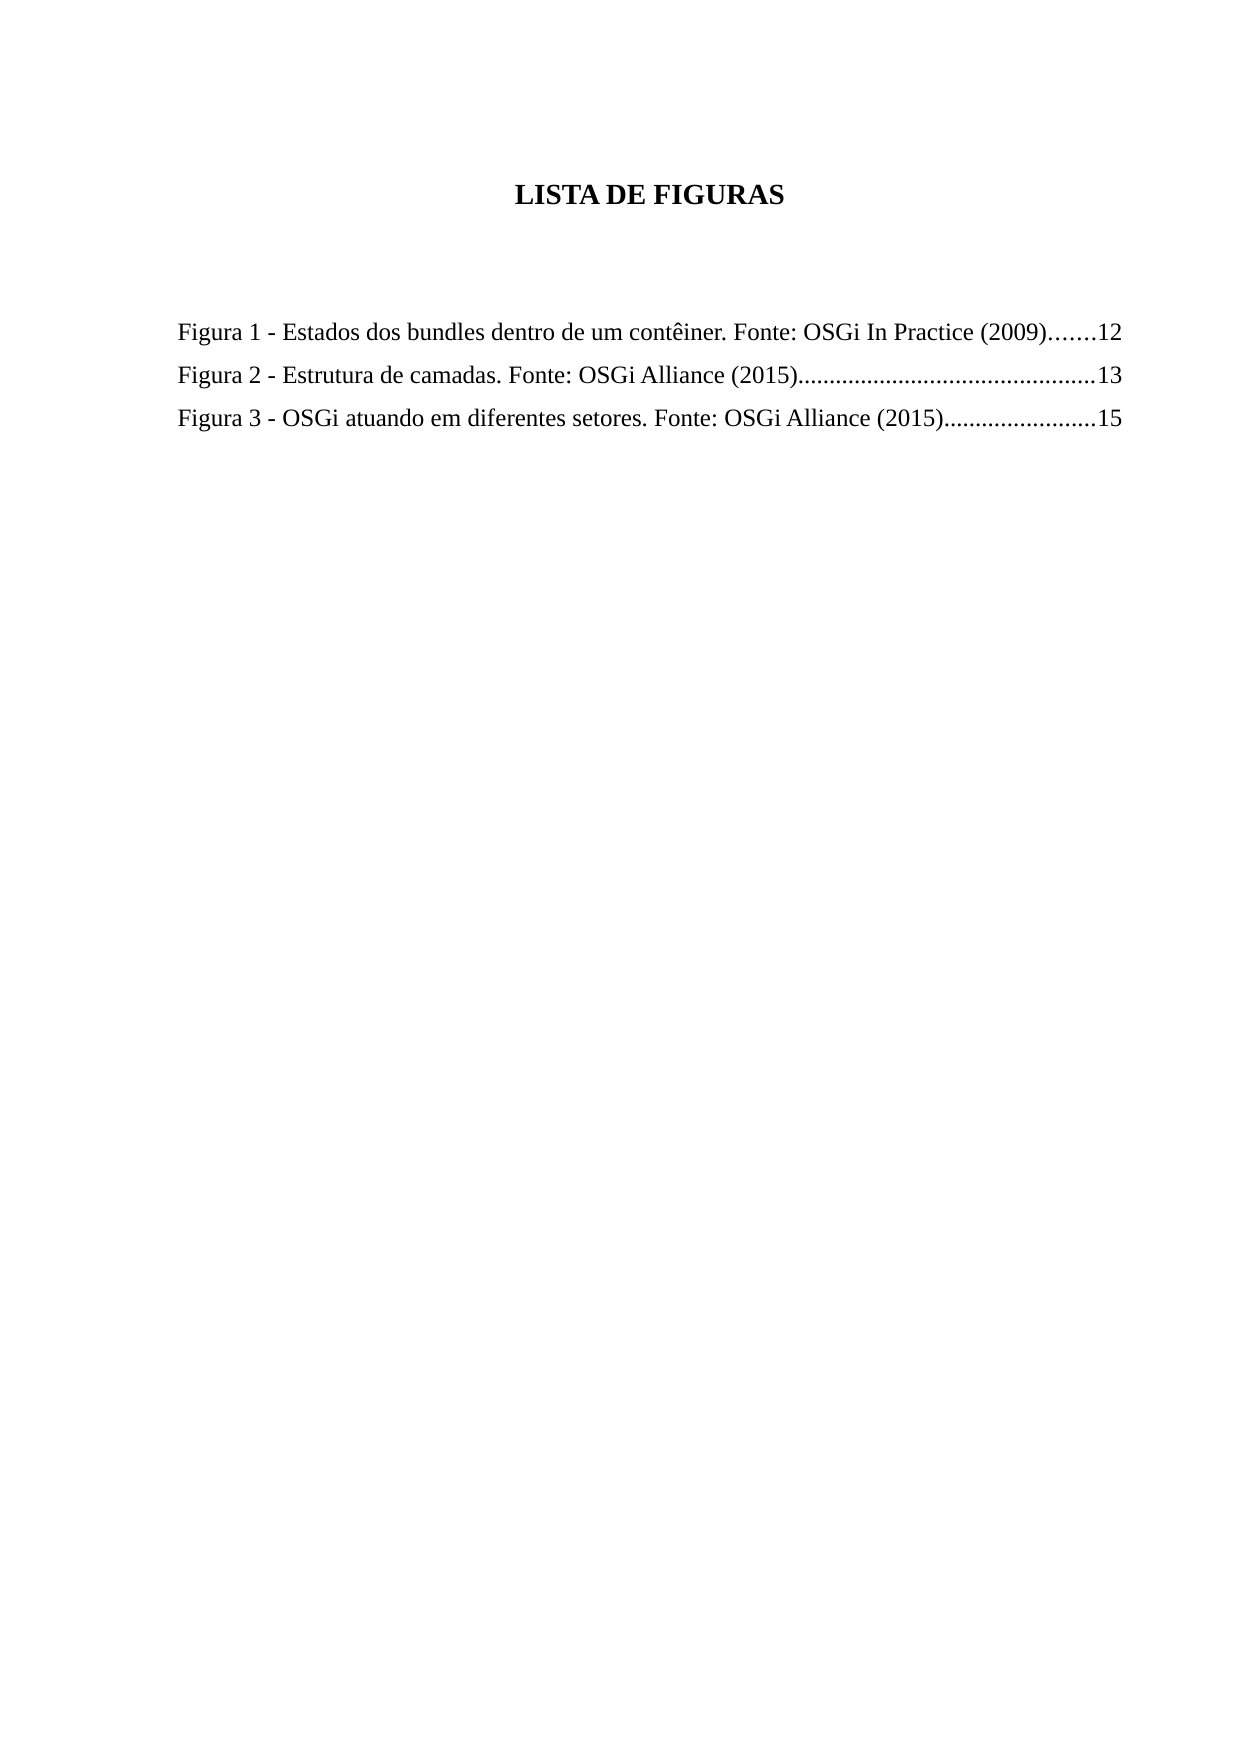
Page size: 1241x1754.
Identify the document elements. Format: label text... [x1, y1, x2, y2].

list Lista de figuras [177, 177, 1122, 211]
list Figura 2 - Estrutura de camadas. Fonte: OSGi Alliance (2015) 13 [177, 360, 1122, 389]
list Figura 3 - OSGi atuando em diferentes setores. Fonte: OSGi Alliance (2015) 15 [177, 403, 1122, 432]
list Figura 1 - Estados dos bundles dentro de um contêiner. Fonte: OSGi In Practice (2009) 12 [177, 317, 1122, 346]
